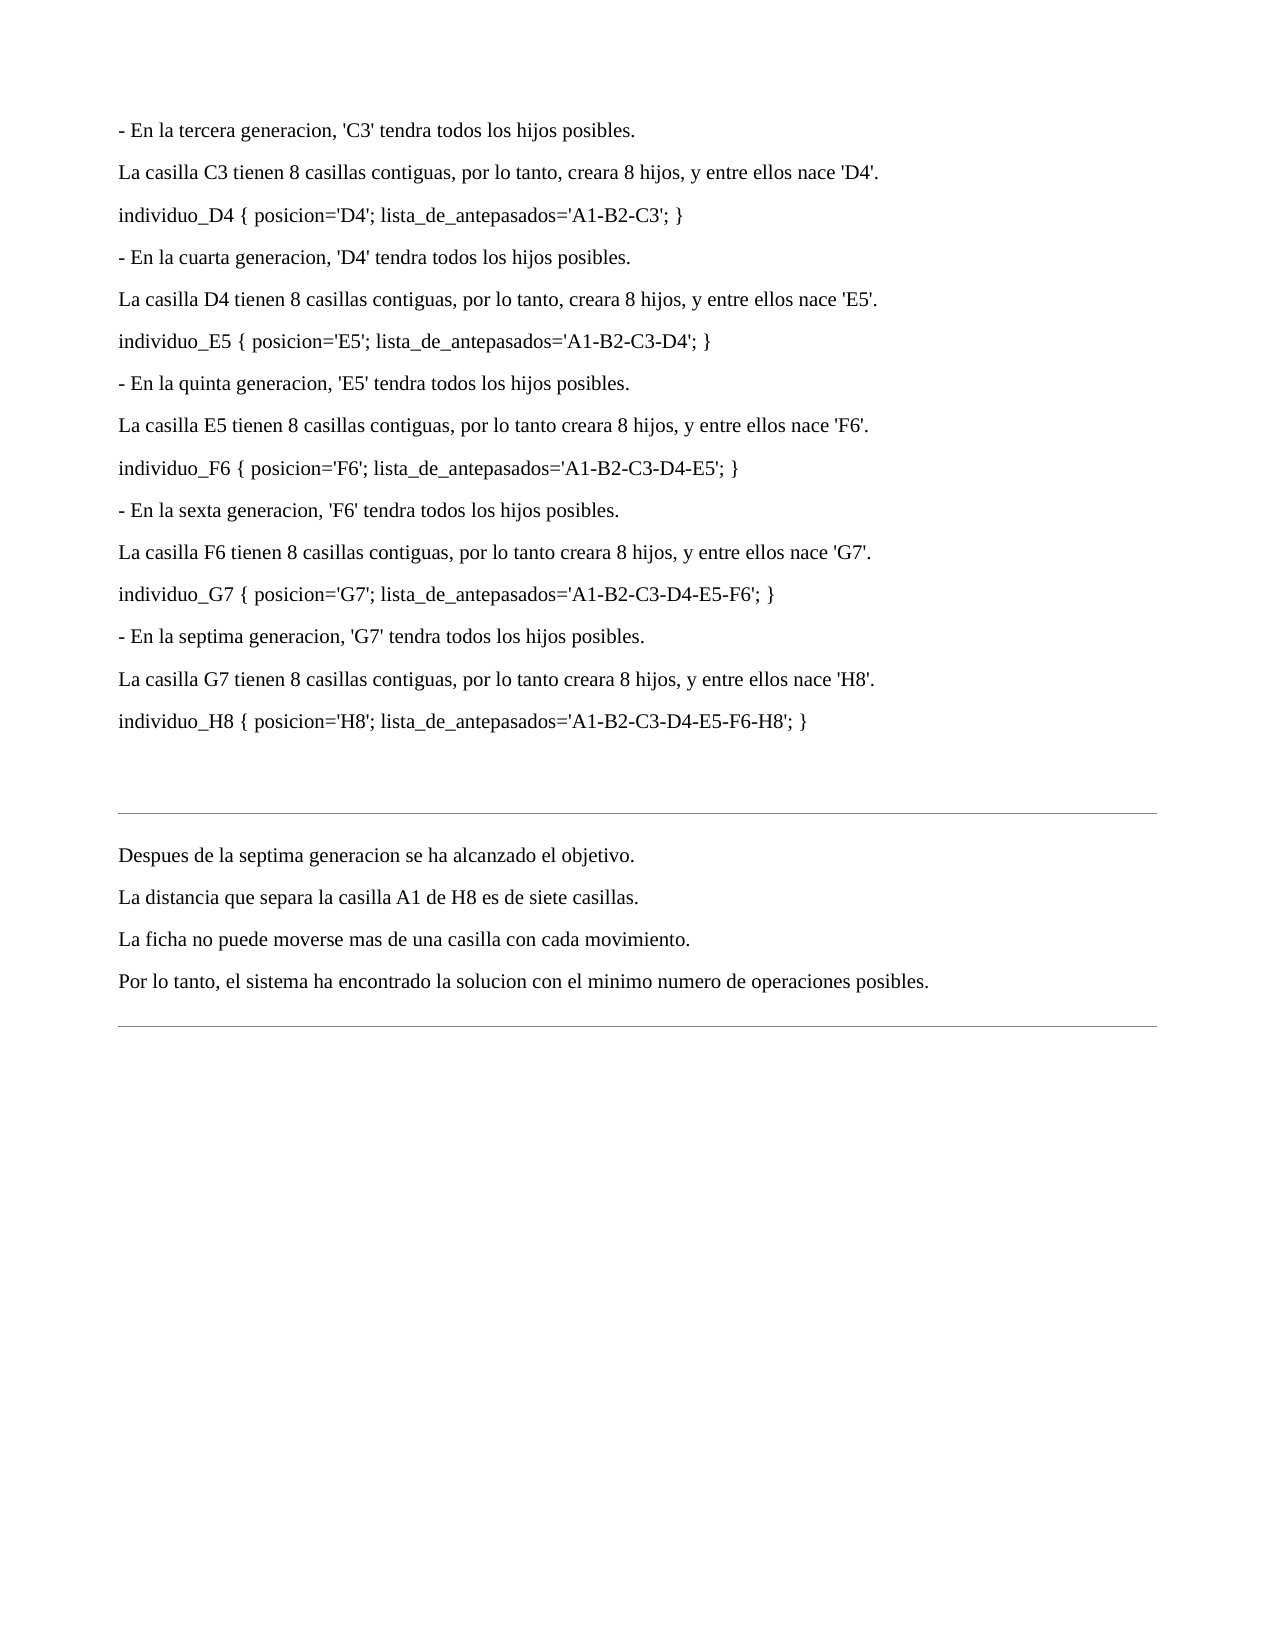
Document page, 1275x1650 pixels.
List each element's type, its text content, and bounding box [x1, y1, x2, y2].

text individuo_G7 { posicion='G7'; lista_de_antepasados='A1-B2-C3-D4-E5-F6'; } [118, 582, 1157, 606]
text - En la sexta generacion, 'F6' tendra todos los hijos posibles. [118, 498, 1157, 522]
text La casilla F6 tienen 8 casillas contiguas, por lo tanto creara 8 hijos, y entre ellos nace 'G7'. [118, 540, 1157, 564]
text - En la tercera generacion, 'C3' tendra todos los hijos posibles. [118, 118, 1157, 142]
text La casilla D4 tienen 8 casillas contiguas, por lo tanto, creara 8 hijos, y entre ellos nace 'E5'. [118, 287, 1157, 311]
text Despues de la septima generacion se ha alcanzado el objetivo. [118, 843, 1157, 867]
text Por lo tanto, el sistema ha encontrado la solucion con el minimo numero de operaciones posibles. [118, 969, 1157, 993]
text individuo_H8 { posicion='H8'; lista_de_antepasados='A1-B2-C3-D4-E5-F6-H8'; } [118, 709, 1157, 733]
text La casilla E5 tienen 8 casillas contiguas, por lo tanto creara 8 hijos, y entre ellos nace 'F6'. [118, 413, 1157, 437]
text La distancia que separa la casilla A1 de H8 es de siete casillas. [118, 885, 1157, 909]
text individuo_F6 { posicion='F6'; lista_de_antepasados='A1-B2-C3-D4-E5'; } [118, 456, 1157, 480]
text individuo_D4 { posicion='D4'; lista_de_antepasados='A1-B2-C3'; } [118, 202, 1157, 227]
text La casilla G7 tienen 8 casillas contiguas, por lo tanto creara 8 hijos, y entre ellos nace 'H8'. [118, 667, 1157, 691]
text individuo_E5 { posicion='E5'; lista_de_antepasados='A1-B2-C3-D4'; } [118, 329, 1157, 353]
text - En la septima generacion, 'G7' tendra todos los hijos posibles. [118, 624, 1157, 648]
text - En la quinta generacion, 'E5' tendra todos los hijos posibles. [118, 371, 1157, 395]
text La casilla C3 tienen 8 casillas contiguas, por lo tanto, creara 8 hijos, y entre ellos nace 'D4'. [118, 160, 1157, 184]
text La ficha no puede moverse mas de una casilla con cada movimiento. [118, 927, 1157, 951]
text - En la cuarta generacion, 'D4' tendra todos los hijos posibles. [118, 245, 1157, 269]
